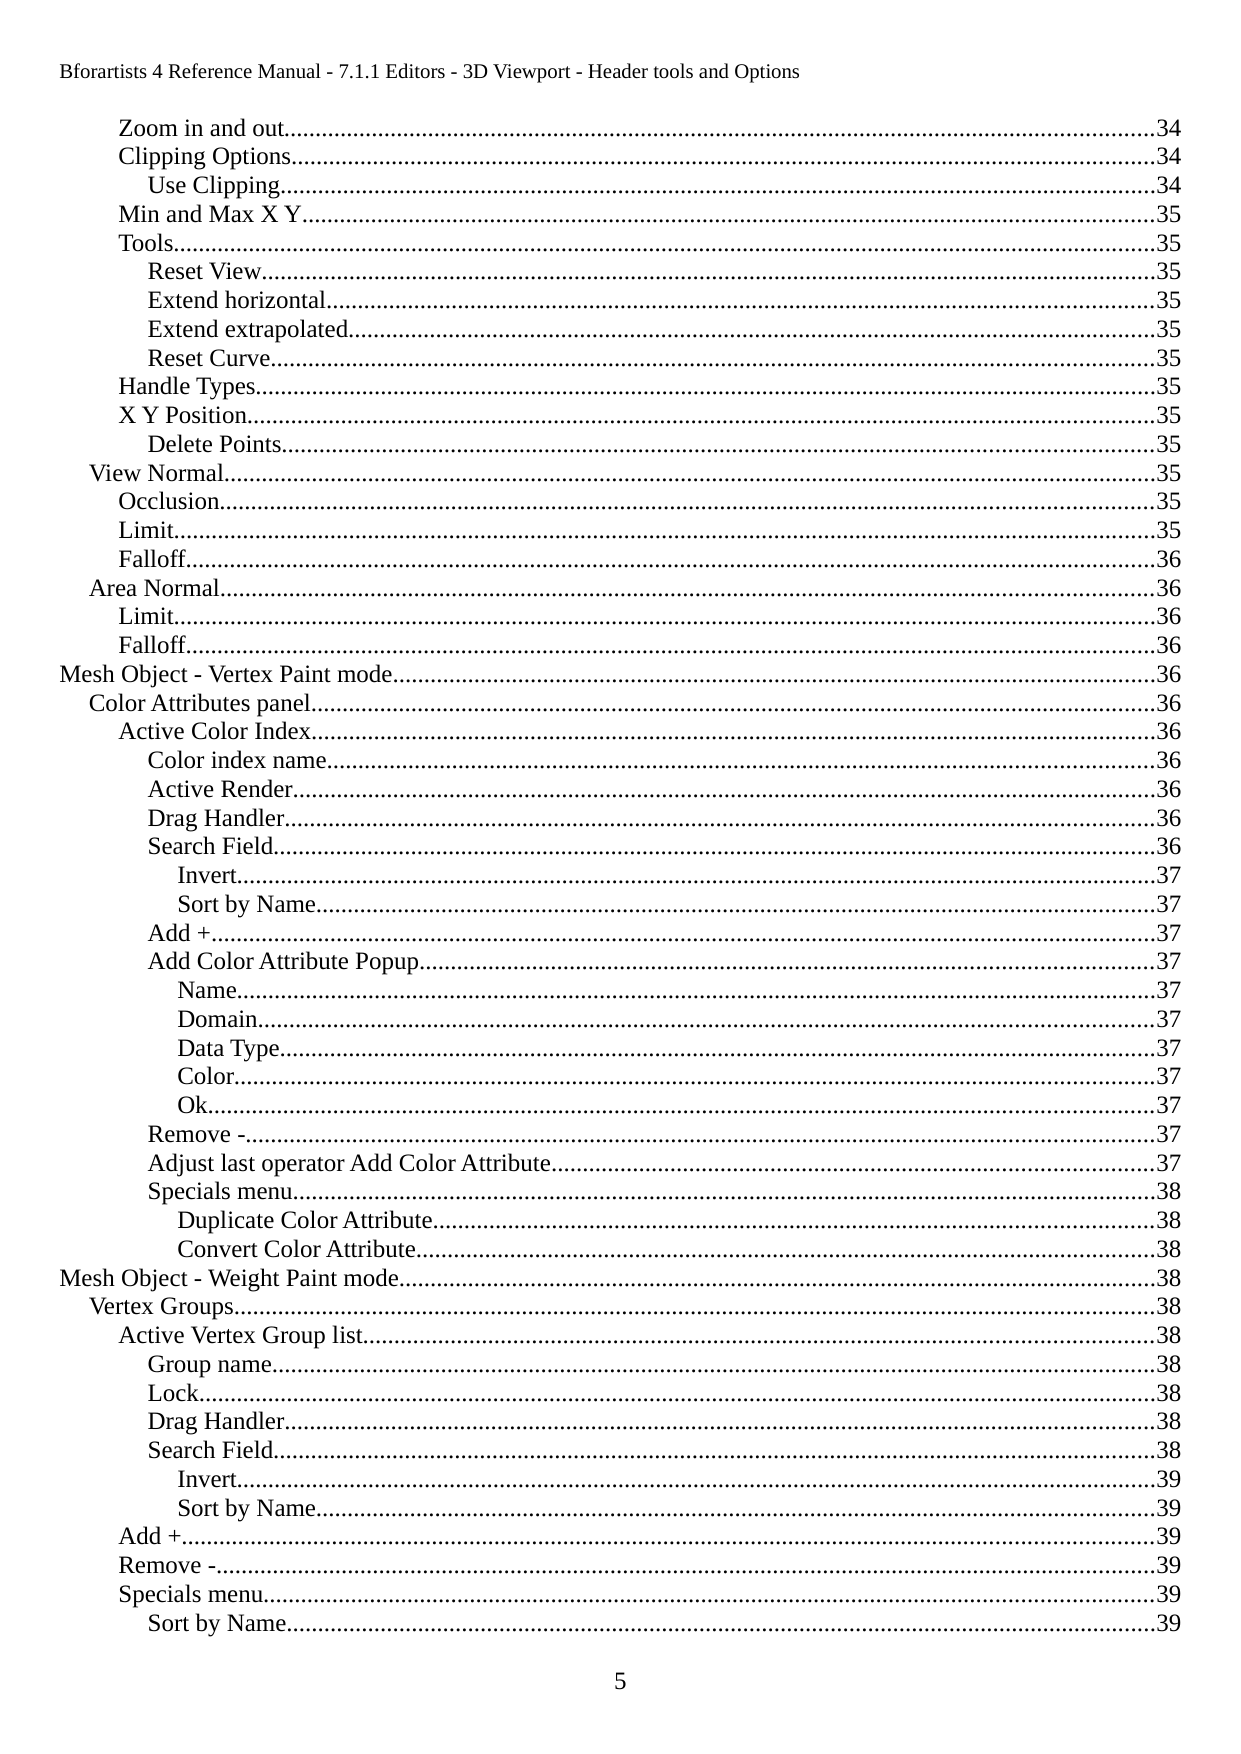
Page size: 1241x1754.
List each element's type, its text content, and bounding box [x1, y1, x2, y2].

text Color index name 36 [147, 745, 1181, 774]
text Group name 38 [147, 1349, 1181, 1378]
text Active Vertex Group list 38 [118, 1320, 1181, 1349]
text Sort by Name 39 [147, 1608, 1181, 1636]
text Add + 39 [118, 1521, 1181, 1550]
text Clipping Options 34 [118, 141, 1181, 170]
text Name 37 [177, 975, 1181, 1004]
text Tools 35 [118, 228, 1181, 256]
text Extend extrapolated 35 [147, 314, 1181, 343]
text X Y Position 35 [118, 400, 1181, 429]
text Add Color Attribute Popup 37 [147, 946, 1181, 975]
text Data Type 37 [177, 1033, 1181, 1061]
text Use Clipping 34 [147, 170, 1181, 199]
text Active Render 36 [147, 774, 1181, 803]
text Mesh Object - Vertex Paint mode 36 [59, 659, 1181, 688]
text Limit 36 [118, 601, 1181, 630]
text Area Normal 36 [88, 573, 1181, 601]
text Ok 37 [177, 1090, 1181, 1119]
text Invert 39 [177, 1464, 1181, 1493]
text Duplicate Color Attribute 38 [177, 1205, 1181, 1234]
text Drag Handler 36 [147, 803, 1181, 831]
text Color 37 [177, 1061, 1181, 1090]
text Adjust last operator Add Color Attribute 37 [147, 1148, 1181, 1176]
text Reset Curve 35 [147, 343, 1181, 371]
text Lock 38 [147, 1378, 1181, 1406]
text Sort by Name 39 [177, 1493, 1181, 1521]
text Reset View 35 [147, 256, 1181, 285]
text Falloff 36 [118, 544, 1181, 573]
text Domain 37 [177, 1004, 1181, 1033]
text Vertex Groups 38 [88, 1291, 1181, 1320]
text Sort by Name 37 [177, 889, 1181, 918]
text Search Field 36 [147, 831, 1181, 860]
text Min and Max X Y 35 [118, 199, 1181, 228]
text Search Field 38 [147, 1435, 1181, 1464]
text Remove - 39 [118, 1550, 1181, 1579]
text Color Attributes panel 36 [88, 688, 1181, 716]
text Occlusion 35 [118, 486, 1181, 515]
text Delete Points 35 [147, 429, 1181, 458]
text Falloff 36 [118, 630, 1181, 659]
text Add + 37 [147, 918, 1181, 946]
text View Normal 35 [88, 458, 1181, 486]
text Convert Color Attribute 38 [177, 1234, 1181, 1263]
text Specials menu 39 [118, 1579, 1181, 1608]
text Invert 37 [177, 860, 1181, 889]
text Mesh Object - Weight Paint mode 38 [59, 1263, 1181, 1291]
text Extend horizontal 35 [147, 285, 1181, 314]
text Limit 35 [118, 515, 1181, 544]
text Remove - 37 [147, 1119, 1181, 1148]
text Zoom in and out 34 [118, 113, 1181, 141]
text Drag Handler 38 [147, 1406, 1181, 1435]
text Handle Types 35 [118, 371, 1181, 400]
text Specials menu 38 [147, 1176, 1181, 1205]
text Active Color Index 36 [118, 716, 1181, 745]
